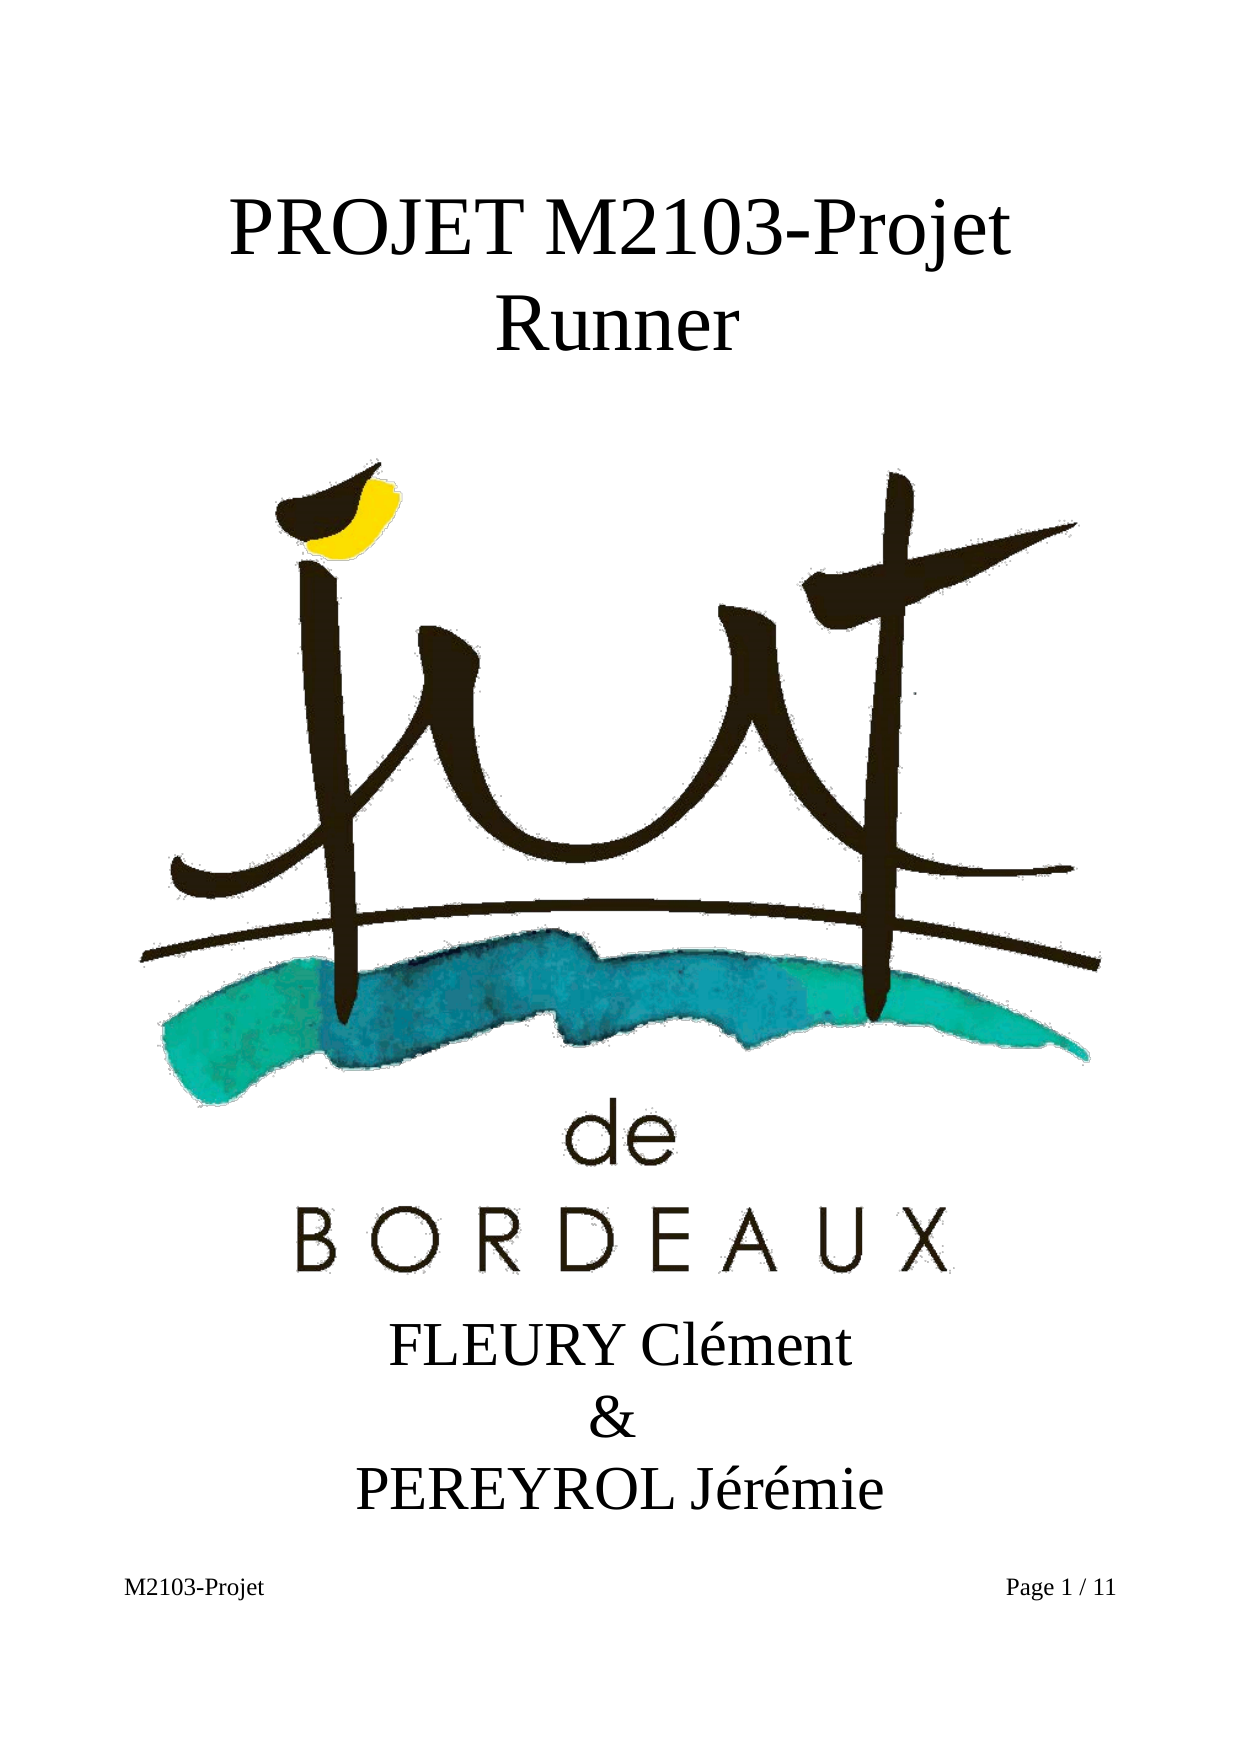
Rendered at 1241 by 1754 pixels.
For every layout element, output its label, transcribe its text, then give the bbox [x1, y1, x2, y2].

picture [118, 439, 1123, 1307]
text PROJET M2103-Projet Runner [118, 176, 1122, 368]
text & [118, 1379, 1122, 1451]
text FLEURY Clément [118, 1307, 1122, 1379]
text PEREYROL Jérémie [118, 1451, 1122, 1523]
text [118, 426, 1122, 439]
